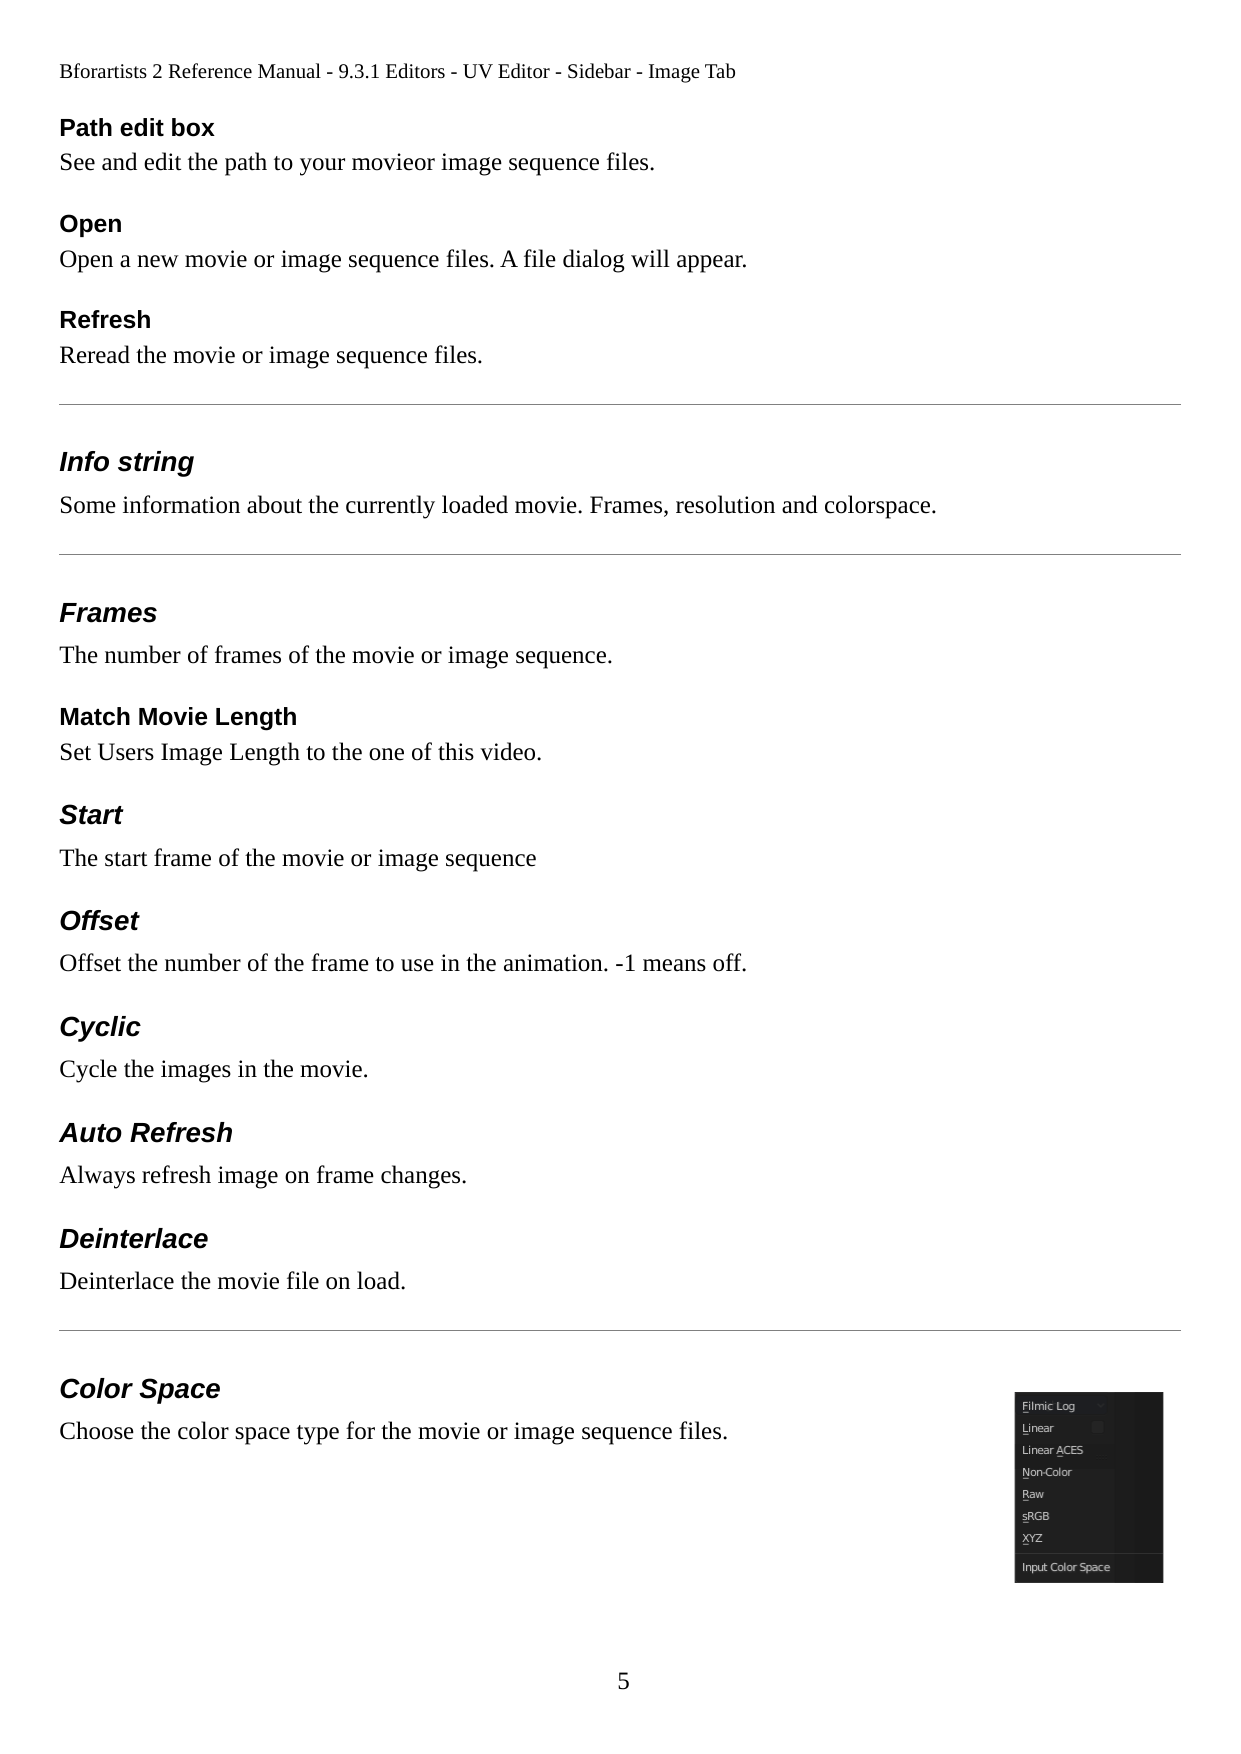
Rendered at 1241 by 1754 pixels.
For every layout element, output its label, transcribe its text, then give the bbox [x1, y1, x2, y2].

subtitle Match Movie Length [59, 702, 1181, 730]
text Deinterlace the movie file on load. [59, 1266, 1181, 1295]
text Always refresh image on frame changes. [59, 1160, 1181, 1189]
text Some information about the currently loaded movie. Frames, resolution and colorspace. [59, 490, 1181, 519]
subtitle Frames [59, 596, 1181, 628]
text Offset the number of the frame to use in the animation. -1 means off. [59, 948, 1181, 977]
text Open a new movie or image sequence files. A file dialog will appear. [59, 244, 1181, 272]
text See and edit the path to your movieor image sequence files. [59, 147, 1181, 176]
text The number of frames of the movie or image sequence. [59, 640, 1181, 669]
subtitle Refresh [59, 305, 1181, 334]
subtitle Path edit box [59, 113, 1181, 141]
subtitle Offset [59, 904, 1181, 936]
subtitle Color Space [59, 1372, 1181, 1404]
subtitle Auto Refresh [59, 1116, 1181, 1148]
subtitle Info string [59, 446, 1181, 478]
picture [1014, 1392, 1164, 1583]
text The start frame of the movie or image sequence [59, 843, 1181, 871]
text Set Users Image Length to the one of this video. [59, 737, 1181, 765]
subtitle Cyclic [59, 1010, 1181, 1042]
subtitle Open [59, 209, 1181, 237]
subtitle Deinterlace [59, 1222, 1181, 1254]
text Choose the color space type for the movie or image sequence files. [59, 1416, 1014, 1445]
text Reread the movie or image sequence files. [59, 340, 1181, 369]
subtitle Start [59, 798, 1181, 830]
text Cycle the images in the movie. [59, 1054, 1181, 1083]
